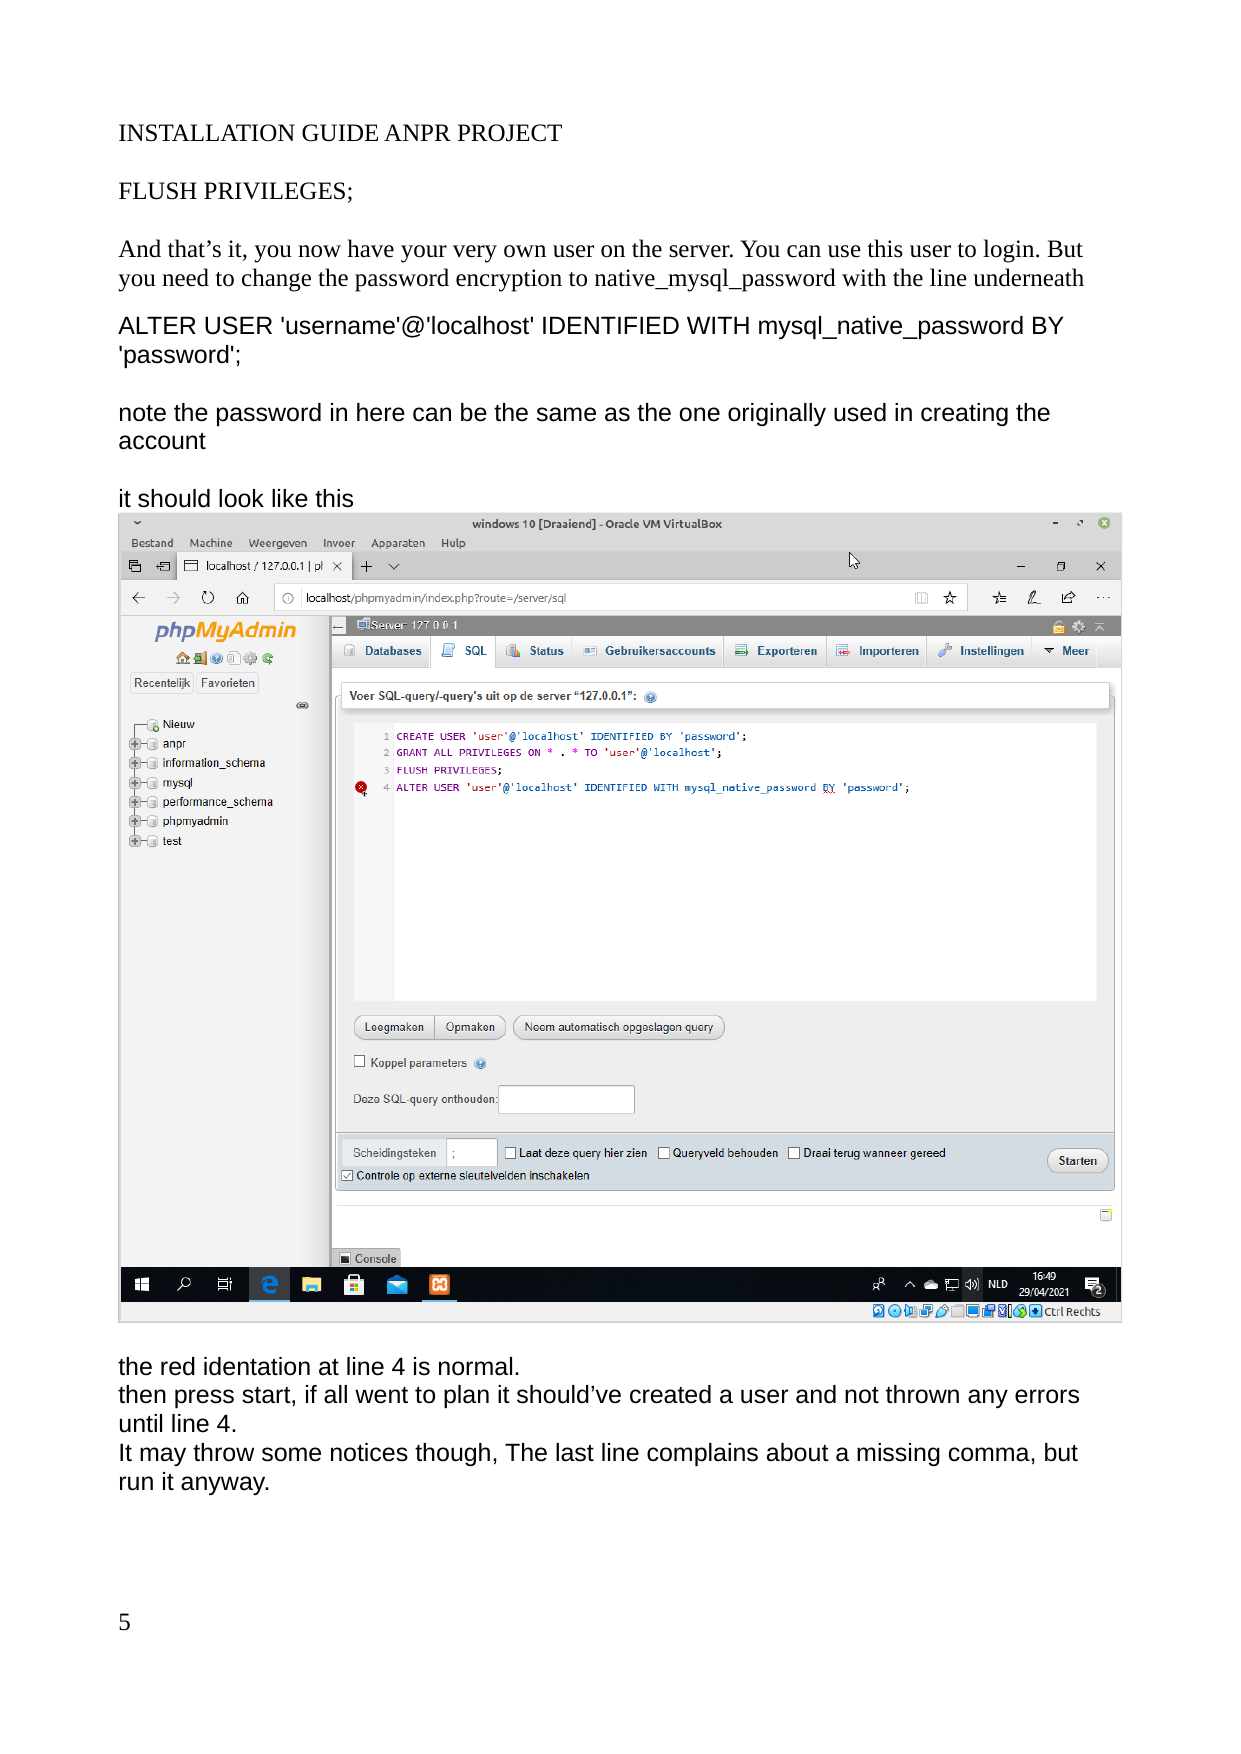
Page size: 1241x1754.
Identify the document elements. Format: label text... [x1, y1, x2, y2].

picture [118, 512, 1123, 1323]
text the red identation at line 4 is normal. [118, 1352, 1122, 1381]
text FLUSH PRIVILEGES; [118, 176, 1122, 205]
text it should look like this [118, 484, 1122, 512]
text note the password in here can be the same as the one originally used in creating the account [118, 397, 1122, 455]
text And that’s it, you now have your very own user on the server. You can use this user to login. But you need to change the password encryption to native_mysql_password with the line underneath [118, 234, 1122, 291]
text It may throw some notices though, The last line complains about a missing comma, but run it anyway. [118, 1438, 1122, 1496]
text then press start, if all went to plan it should’ve created a user and not thrown any errors until line 4. [118, 1381, 1122, 1438]
text ALTER USER 'username'@'localhost' IDENTIFIED WITH mysql_native_password BY 'password'; [118, 311, 1122, 369]
